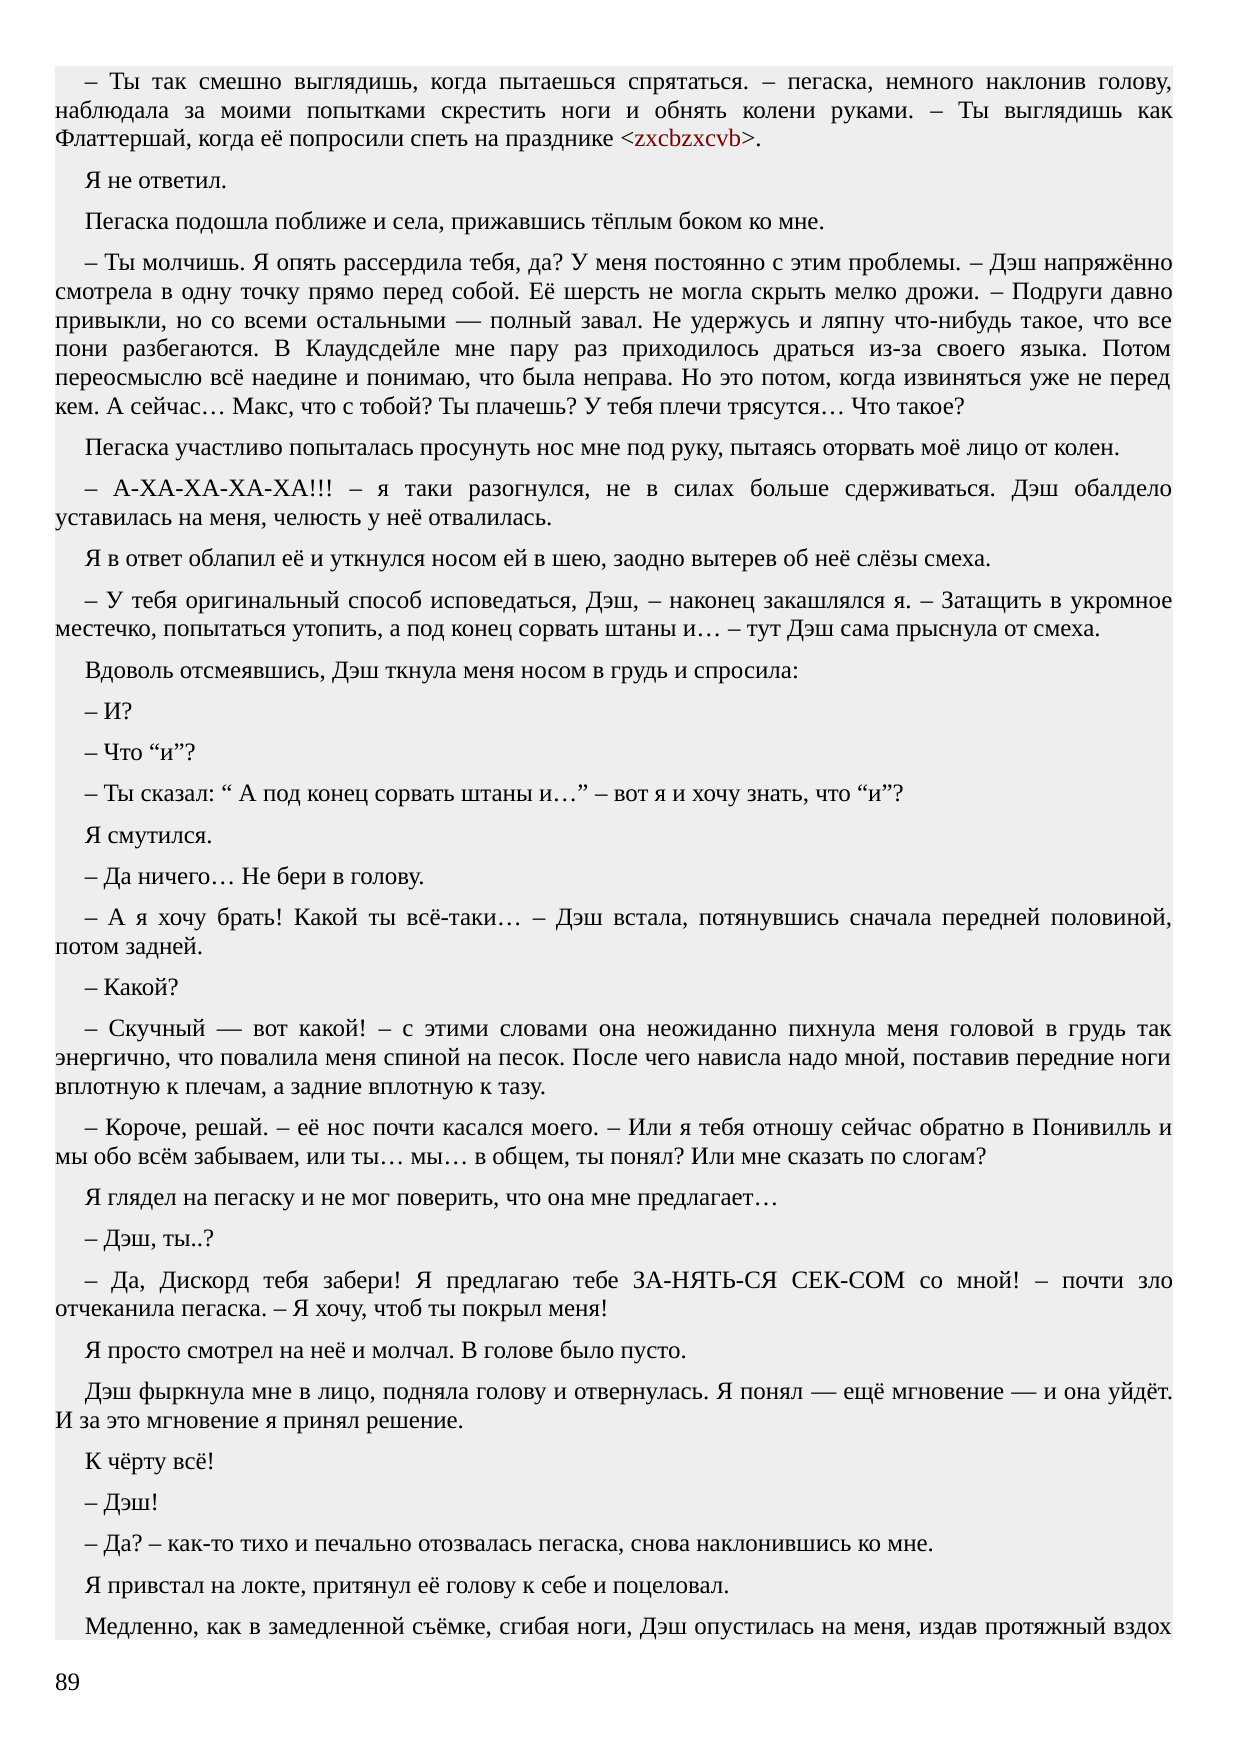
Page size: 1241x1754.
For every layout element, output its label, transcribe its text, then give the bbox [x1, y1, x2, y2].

text Я не ответил. [55, 165, 1173, 193]
text Я привстал на локте, притянул её голову к себе и поцеловал. [55, 1570, 1173, 1598]
text – Да ничего… Не бери в голову. [55, 861, 1173, 890]
text – А-ХА-ХА-ХА-ХА!!! – я таки разогнулся, не в силах больше сдерживаться. Дэш обалдело уставилась на меня, челюсть у неё отвалилась. [55, 473, 1173, 531]
text – Что “и”? [55, 737, 1173, 766]
text – Какой? [55, 972, 1173, 1001]
text – У тебя оригинальный способ исповедаться, Дэш, – наконец закашлялся я. – Затащить в укромное местечко, попытаться утопить, а под конец сорвать штаны и… – тут Дэш сама прыснула от смеха. [55, 585, 1173, 642]
text Я глядел на пегаску и не мог поверить, что она мне предлагает… [55, 1182, 1173, 1211]
text – Дэш, ты..? [55, 1223, 1173, 1252]
text – Ты так смешно выглядишь, когда пытаешься спрятаться. – пегаска, немного наклонив голову, наблюдала за моими попытками скрестить ноги и обнять колени руками. – Ты выглядишь как Флаттершай, когда её попросили спеть на празднике <zxcbzxcvb>. [55, 66, 1173, 152]
text Вдоволь отсмеявшись, Дэш ткнула меня носом в грудь и спросила: [55, 655, 1173, 683]
text – Дэш! [55, 1487, 1173, 1516]
text – Скучный — вот какой! – с этими словами она неожиданно пихнула меня головой в грудь так энергично, что повалила меня спиной на песок. После чего нависла надо мной, поставив передние ноги вплотную к плечам, а задние вплотную к тазу. [55, 1013, 1173, 1100]
text Медленно, как в замедленной съёмке, сгибая ноги, Дэш опустилась на меня, издав протяжный вздох [55, 1611, 1173, 1640]
text – Ты молчишь. Я опять рассердила тебя, да? У меня постоянно с этим проблемы. – Дэш напряжённо смотрела в одну точку прямо перед собой. Её шерсть не могла скрыть мелко дрожи. – Подруги давно привыкли, но со всеми остальными — полный завал. Не удержусь и ляпну что-нибудь такое, что все пони разбегаются. В Клаудсдейле мне пару раз приходилось драться из-за своего языка. Потом переосмыслю всё наедине и понимаю, что была неправа. Но это потом, когда извиняться уже не перед кем. А сейчас… Макс, что с тобой? Ты плачешь? У тебя плечи трясутся… Что такое? [55, 247, 1173, 420]
text Я в ответ облапил её и уткнулся носом ей в шею, заодно вытерев об неё слёзы смеха. [55, 543, 1173, 572]
text Пегаска подошла поближе и села, прижавшись тёплым боком ко мне. [55, 206, 1173, 235]
text Дэш фыркнула мне в лицо, подняла голову и отвернулась. Я понял — ещё мгновение — и она уйдёт. И за это мгновение я принял решение. [55, 1376, 1173, 1433]
text – Да, Дискорд тебя забери! Я предлагаю тебе ЗА-НЯТЬ-СЯ СЕК-СОМ со мной! – почти зло отчеканила пегаска. – Я хочу, чтоб ты покрыл меня! [55, 1265, 1173, 1322]
text – Короче, решай. – её нос почти касался моего. – Или я тебя отношу сейчас обратно в Понивилль и мы обо всём забываем, или ты… мы… в общем, ты понял? Или мне сказать по слогам? [55, 1112, 1173, 1170]
text Я просто смотрел на неё и молчал. В голове было пусто. [55, 1335, 1173, 1363]
text – И? [55, 696, 1173, 725]
text Я смутился. [55, 820, 1173, 848]
text – Да? – как-то тихо и печально отозвалась пегаска, снова наклонившись ко мне. [55, 1528, 1173, 1557]
text К чёрту всё! [55, 1446, 1173, 1475]
text – А я хочу брать! Какой ты всё-таки… – Дэш встала, потянувшись сначала передней половиной, потом задней. [55, 902, 1173, 960]
text – Ты сказал: “ А под конец сорвать штаны и…” – вот я и хочу знать, что “и”? [55, 778, 1173, 807]
text Пегаска участливо попыталась просунуть нос мне под руку, пытаясь оторвать моё лицо от колен. [55, 432, 1173, 461]
